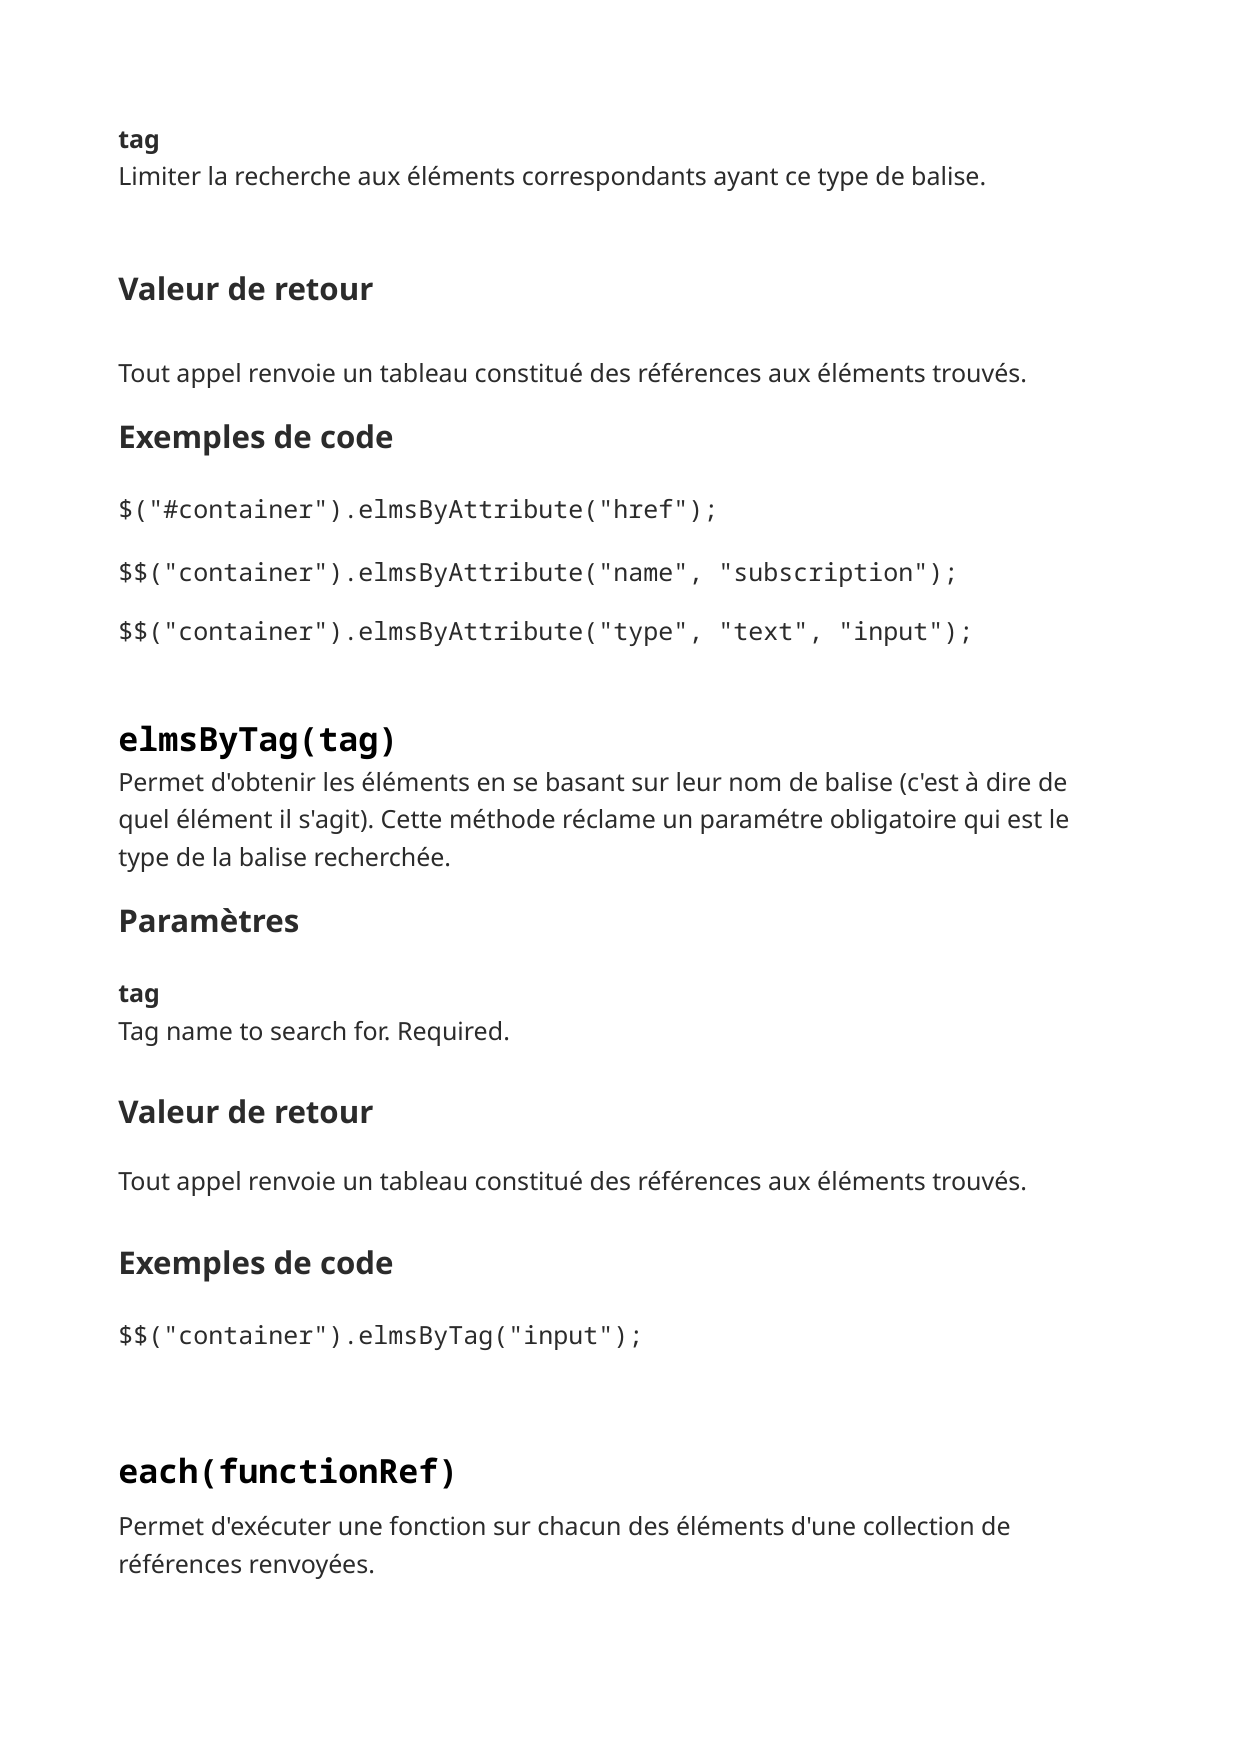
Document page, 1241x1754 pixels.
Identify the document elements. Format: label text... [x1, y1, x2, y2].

text tag [118, 118, 1122, 156]
text Valeur de retour [118, 1047, 1122, 1133]
text $$("container").elmsByTag("input"); [118, 1314, 1122, 1352]
text Paramètres [118, 899, 1122, 941]
text $("#container").elmsByAttribute("href"); [118, 488, 1122, 526]
text Permet d'exécuter une fonction sur chacun des éléments d'une collection de références renvoyées. [118, 1505, 1122, 1580]
text tag [118, 972, 1122, 1010]
text Limiter la recherche aux éléments correspondants ayant ce type de balise. [118, 156, 1122, 193]
text Valeur de retour Tout appel renvoie un tableau constitué des références aux éléments trouvés. [118, 267, 1122, 390]
text Permet d'obtenir les éléments en se basant sur leur nom de balise (c'est à dire de quel élément il s'agit). Cette méthode réclame un paramétre obligatoire qui est le type de la balise recherchée. [118, 761, 1122, 874]
subtitle each(functionRef) [118, 1402, 1122, 1493]
text $$("container").elmsByAttribute("type", "text", "input"); elmsByTag(tag) [118, 613, 1122, 761]
text Tag name to search for. Required. [118, 1010, 1122, 1047]
text $$("container").elmsByAttribute("name", "subscription"); [118, 551, 1122, 588]
text Tout appel renvoie un tableau constitué des références aux éléments trouvés. Exemples de code [118, 1164, 1122, 1283]
text Exemples de code [118, 415, 1122, 457]
